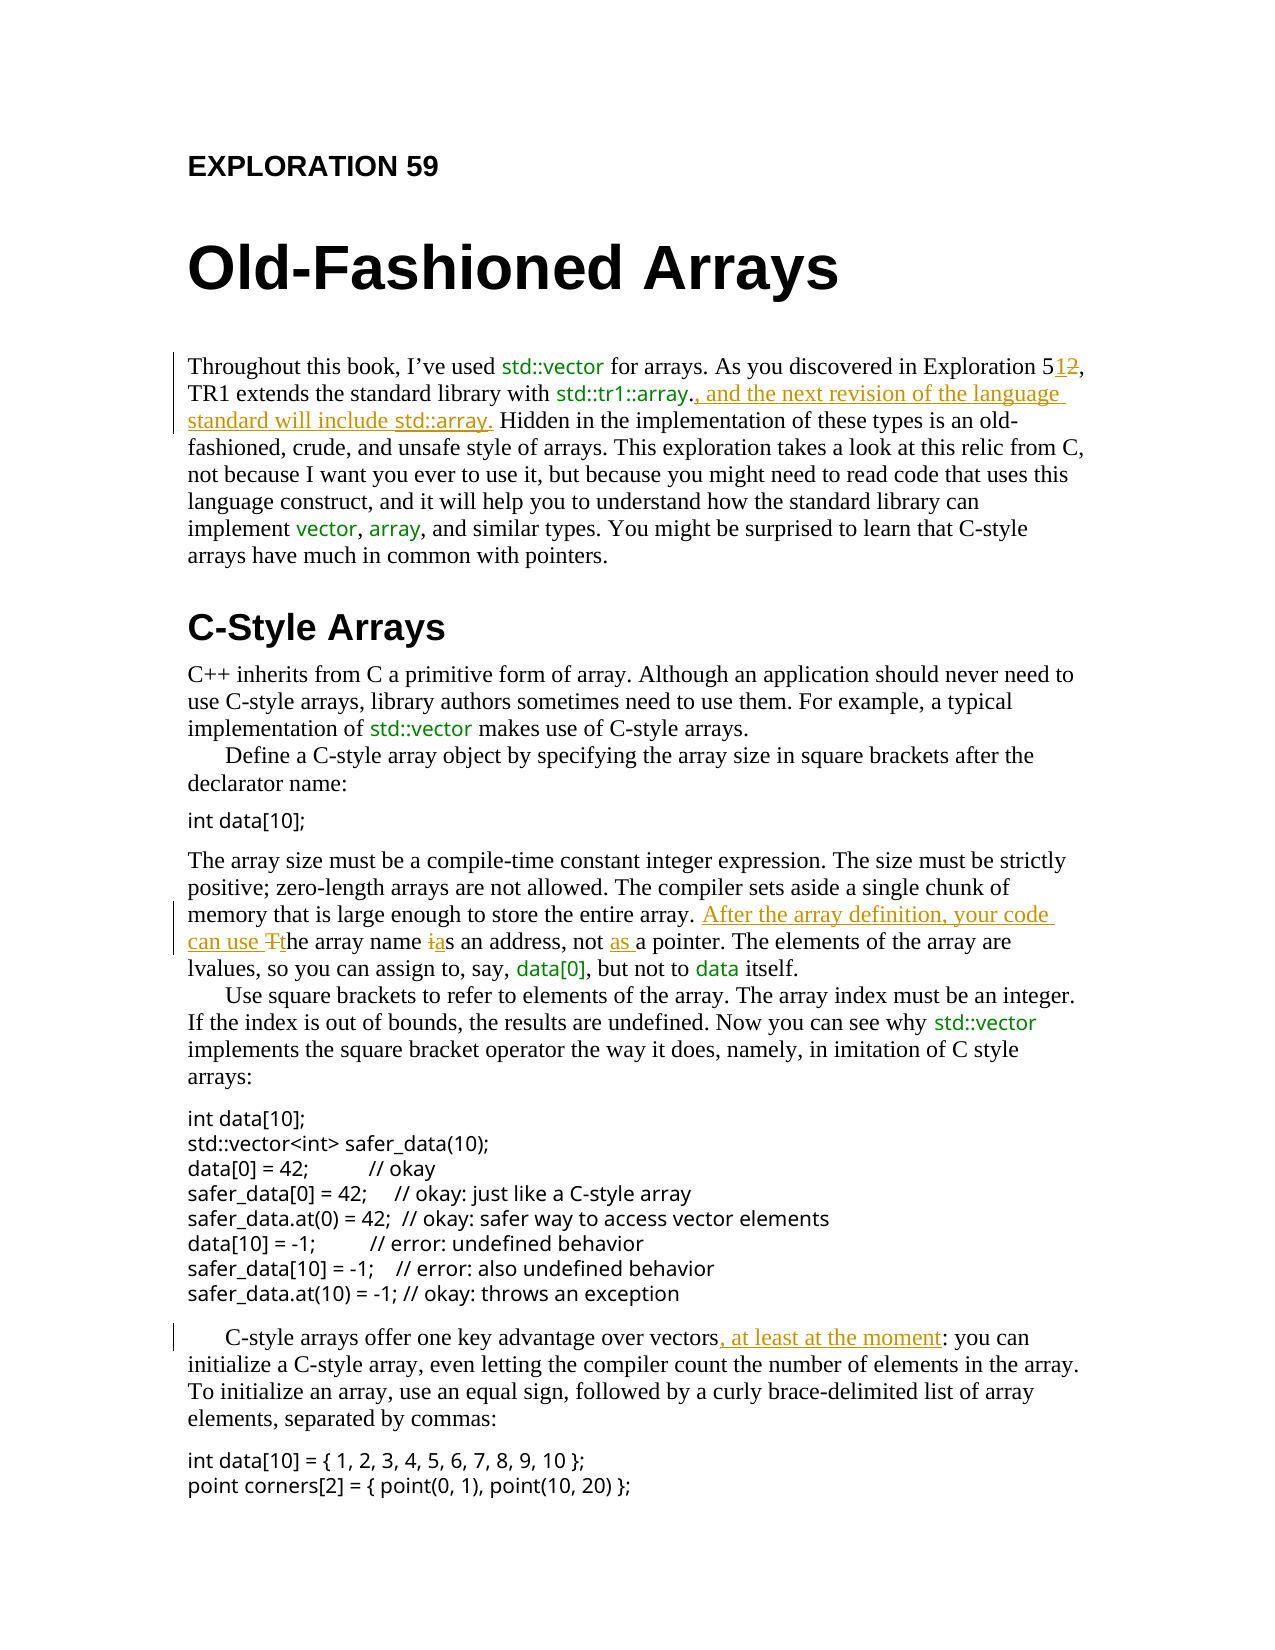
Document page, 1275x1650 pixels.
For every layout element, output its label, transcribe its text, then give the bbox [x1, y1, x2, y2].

text int data[10]; [187, 1107, 1072, 1132]
text data[0] = 42; // okay [187, 1157, 1072, 1182]
subtitle C-Style Arrays [187, 607, 1087, 648]
text safer_data[0] = 42; // okay: just like a C-style array [187, 1182, 1072, 1207]
title Old-Fashioned Arrays [187, 233, 1087, 302]
text C++ inherits from C a primitive form of array. Although an application should never need to use C-style arrays, library authors sometimes need to use them. For example, a typical implementation of std::vector makes use of C-style arrays. [187, 661, 1087, 742]
text point corners[2] = { point(0, 1), point(10, 20) }; [187, 1473, 1072, 1498]
text safer_data.at(0) = 42; // okay: safer way to access vector elements [187, 1207, 1072, 1232]
text Exploration 59 [187, 150, 1087, 183]
text safer_data[10] = -1; // error: also undefined behavior [187, 1257, 1072, 1282]
text data[10] = -1; // error: undefined behavior [187, 1232, 1072, 1257]
text Throughout this book, I’ve used std::vector for arrays. As you discovered in Exploration 51, TR1 extends the standard library with std::tr1::array., and the next revision of the language standard will include std::array. Hidden in the implementation of these types is an old-fashioned, crude, and unsafe style of arrays. This exploration takes a look at this relic from C, not because I want you ever to use it, but because you might need to read code that uses this language construct, and it will help you to understand how the standard library can implement vector, array, and similar types. You might be surprised to learn that C-style arrays have much in common with pointers. [187, 352, 1087, 569]
text Use square brackets to refer to elements of the array. The array index must be an integer. If the index is out of bounds, the results are undefined. Now you can see why std::vector implements the square bracket operator the way it does, namely, in imitation of C style arrays: [187, 982, 1087, 1090]
text std::vector<int> safer_data(10); [187, 1132, 1072, 1157]
text int data[10]; [187, 809, 1072, 834]
text C-style arrays offer one key advantage over vectors, at least at the moment: you can initialize a C-style array, even letting the compiler count the number of elements in the array. To initialize an array, use an equal sign, followed by a curly brace-delimited list of array elements, separated by commas: [187, 1323, 1087, 1432]
text Define a C-style array object by specifying the array size in square brackets after the declarator name: [187, 742, 1087, 796]
text The array size must be a compile-time constant integer expression. The size must be strictly positive; zero-length arrays are not allowed. The compiler sets aside a single chunk of memory that is large enough to store the entire array. After the array definition, your code can use the array name as an address, not as a pointer. The elements of the array are lvalues, so you can assign to, say, data[0], but not to data itself. [187, 846, 1087, 982]
text int data[10] = { 1, 2, 3, 4, 5, 6, 7, 8, 9, 10 }; [187, 1448, 1072, 1473]
text safer_data.at(10) = -1; // okay: throws an exception [187, 1282, 1072, 1307]
